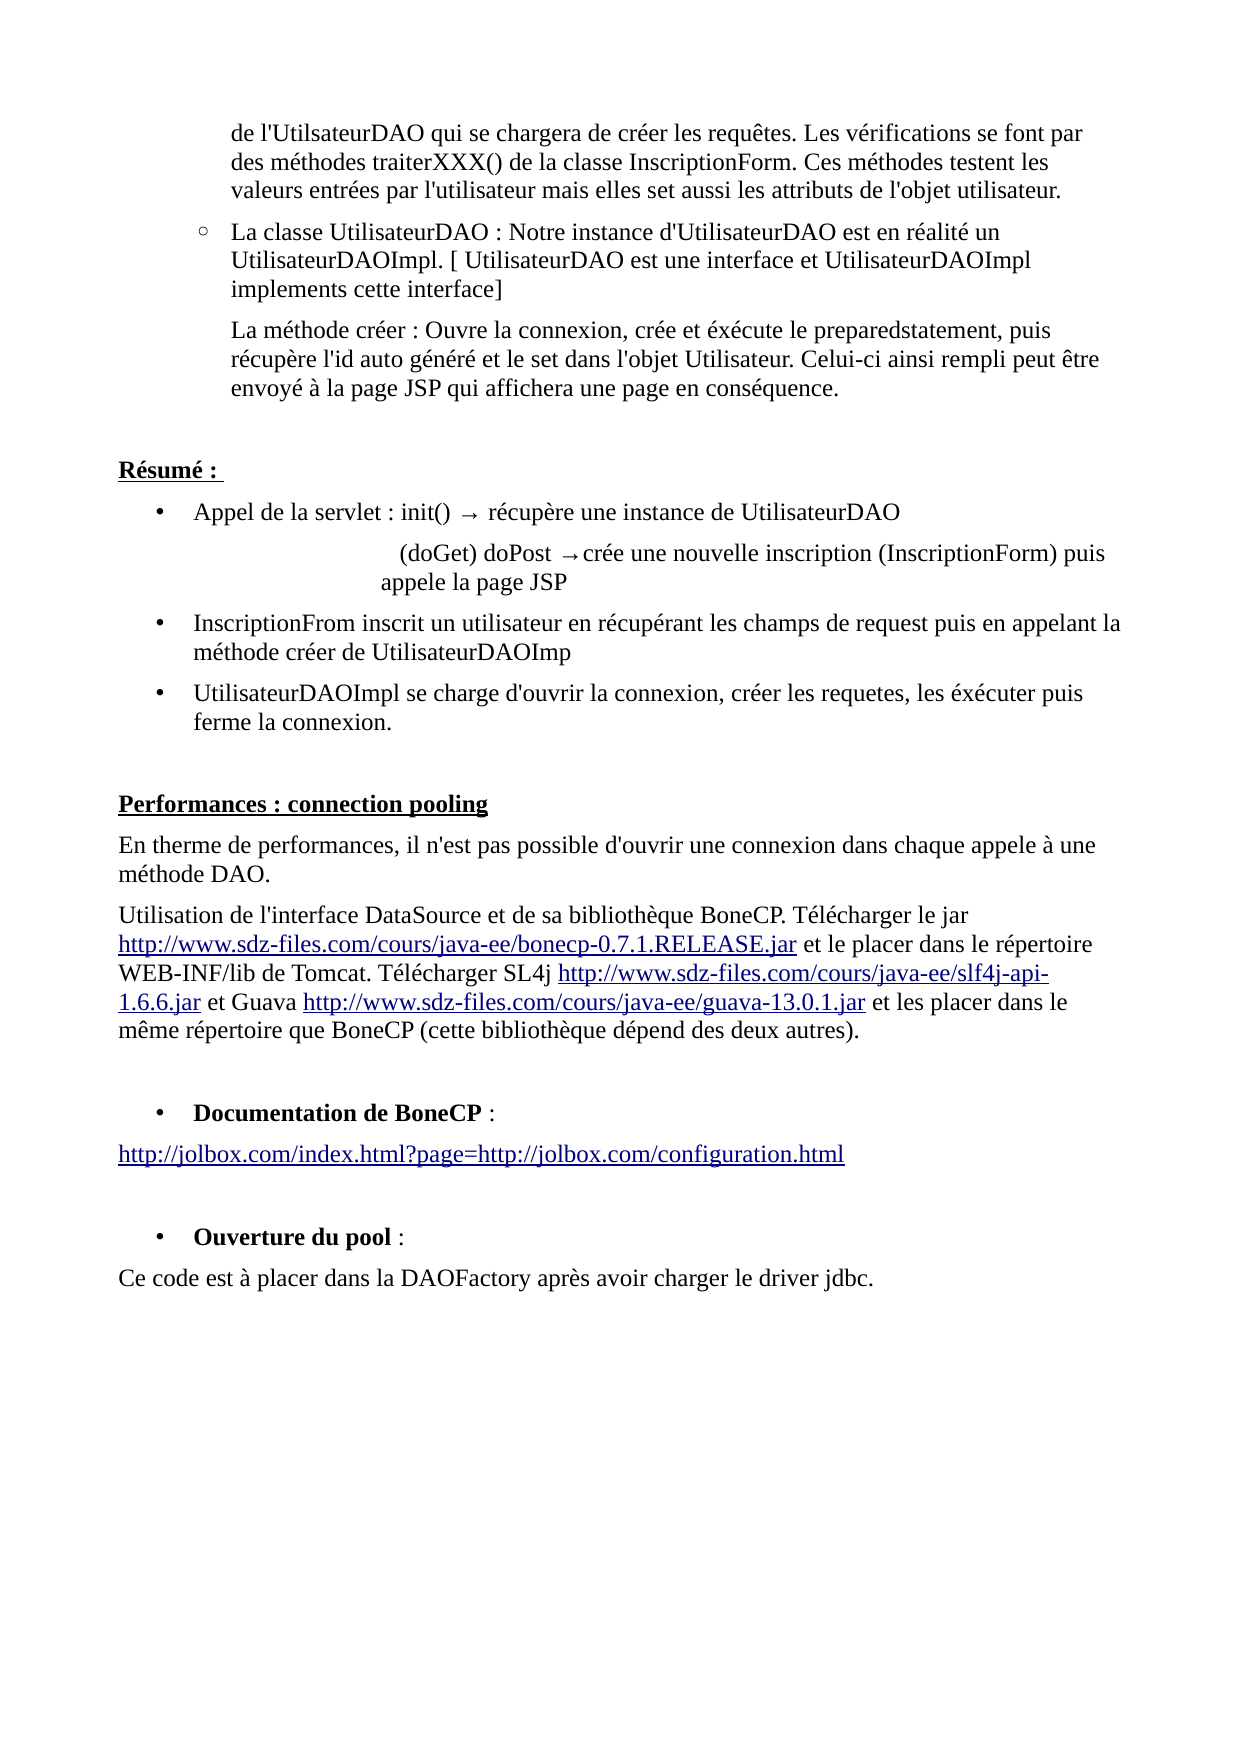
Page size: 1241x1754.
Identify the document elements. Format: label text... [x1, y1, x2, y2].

list La classe UtilisateurDAO : Notre instance d'UtilisateurDAO est en réalité un UtilisateurDAOImpl. [ UtilisateurDAO est une interface et UtilisateurDAOImpl implements cette interface] [193, 217, 1122, 303]
text En therme de performances, il n'est pas possible d'ouvrir une connexion dans chaque appele à une méthode DAO. [118, 831, 1122, 888]
list Ouverture du pool : [156, 1222, 1122, 1251]
list (doGet) doPost →crée une nouvelle inscription (InscriptionForm) puis appele la page JSP [343, 538, 1122, 596]
text Utilisation de l'interface DataSource et de sa bibliothèque BoneCP. Télécharger le jar http://www.sdz-files.com/cours/java-ee/bonecp-0.7.1.RELEASE.jar et le placer dans le répertoire WEB-INF/lib de Tomcat. Télécharger SL4j http://www.sdz-files.com/cours/java-ee/slf4j-api-1.6.6.jar et Guava http://www.sdz-files.com/cours/java-ee/guava-13.0.1.jar et les placer dans le même répertoire que BoneCP (cette bibliothèque dépend des deux autres). [118, 901, 1122, 1044]
text Ce code est à placer dans la DAOFactory après avoir charger le driver jdbc. [118, 1263, 1122, 1292]
text http://jolbox.com/index.html?page=http://jolbox.com/configuration.html [118, 1139, 1122, 1168]
list La méthode créer : Ouvre la connexion, crée et éxécute le preparedstatement, puis récupère l'id auto généré et le set dans l'objet Utilisateur. Celui-ci ainsi rempli peut être envoyé à la page JSP qui affichera une page en conséquence. [193, 316, 1122, 402]
text Résumé : [118, 456, 1122, 484]
list Documentation de BoneCP : [156, 1098, 1122, 1127]
text Performances : connection pooling [118, 789, 1122, 818]
list Appel de la servlet : init() → récupère une instance de UtilisateurDAO [156, 497, 1122, 526]
list InscriptionFrom inscrit un utilisateur en récupérant les champs de request puis en appelant la méthode créer de UtilisateurDAOImp [156, 608, 1122, 666]
list UtilisateurDAOImpl se charge d'ouvrir la connexion, créer les requetes, les éxécuter puis ferme la connexion. [156, 678, 1122, 736]
list de l'UtilsateurDAO qui se chargera de créer les requêtes. Les vérifications se font par des méthodes traiterXXX() de la classe InscriptionForm. Ces méthodes testent les valeurs entrées par l'utilisateur mais elles set aussi les attributs de l'objet utilisateur. [193, 118, 1122, 204]
